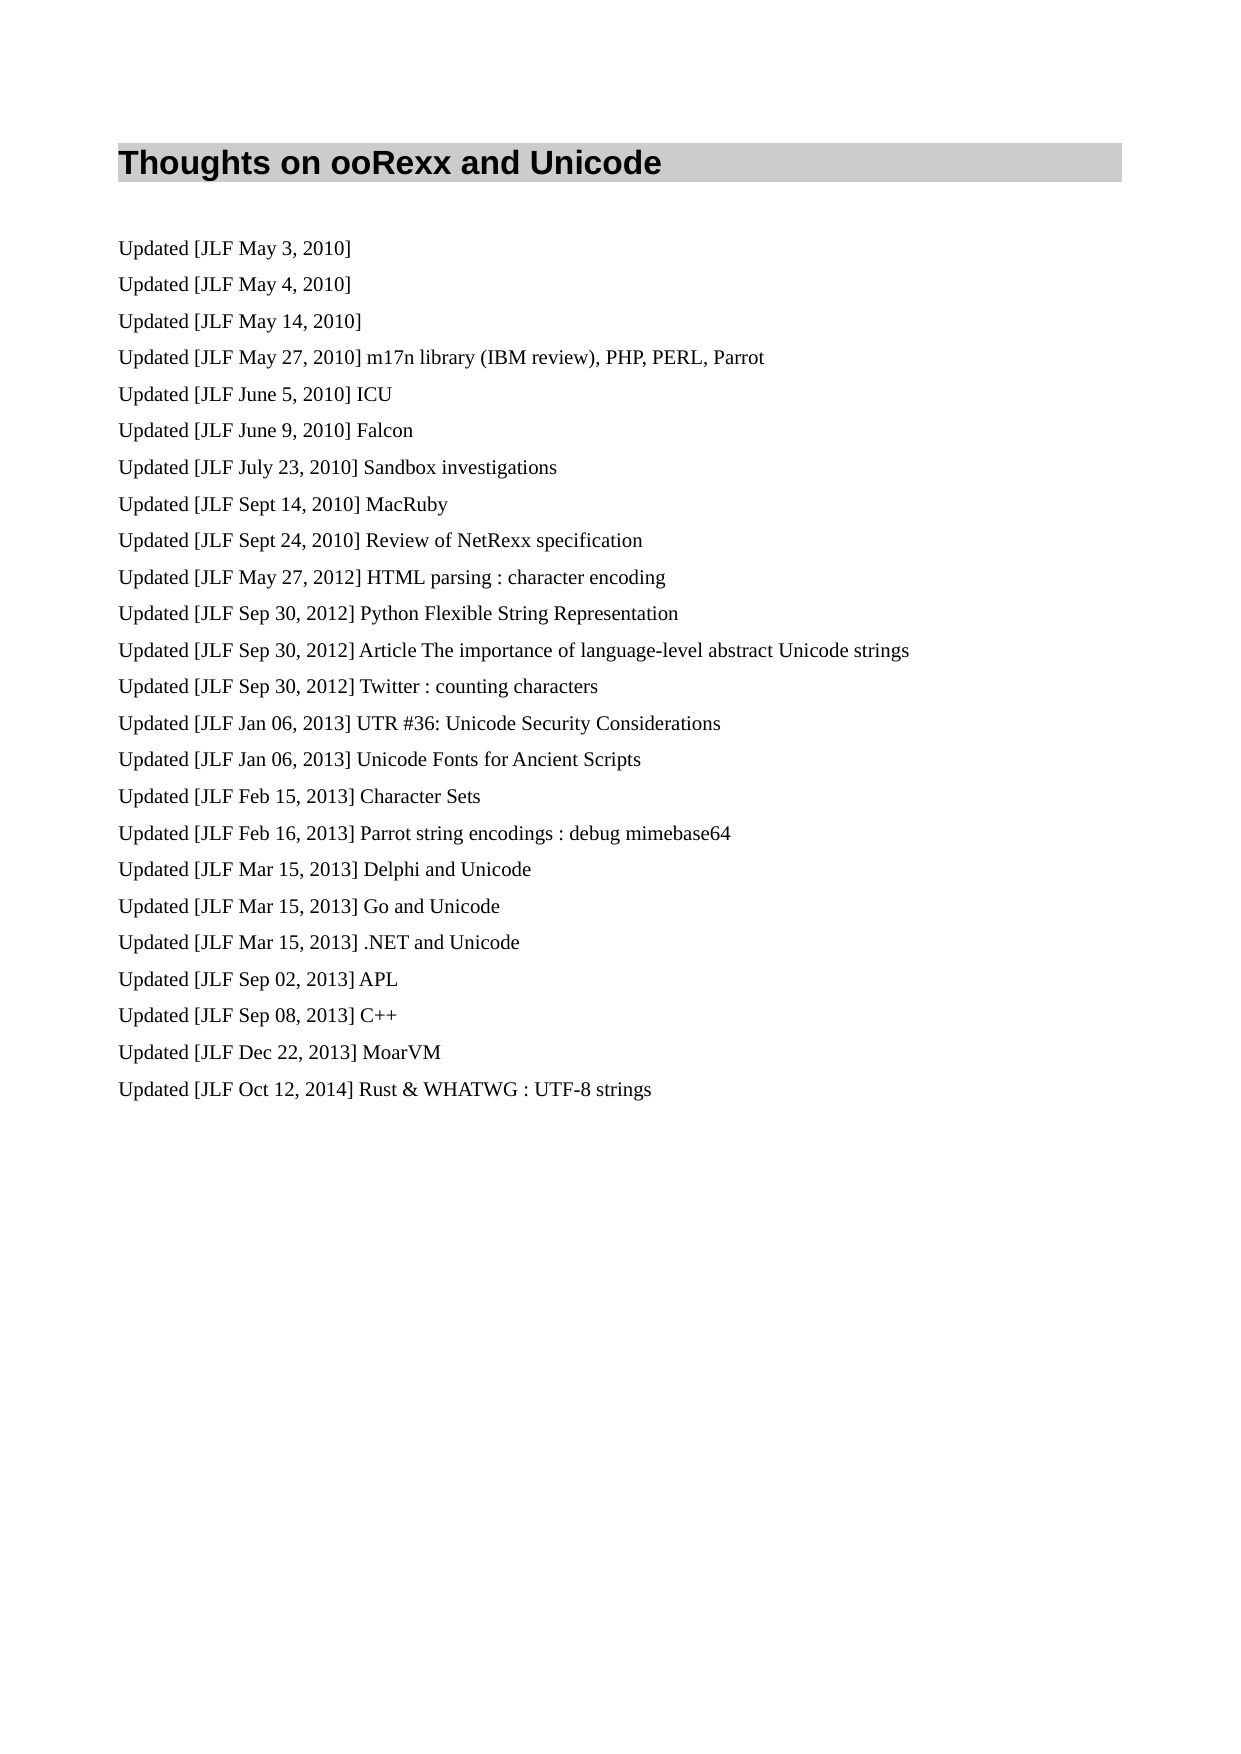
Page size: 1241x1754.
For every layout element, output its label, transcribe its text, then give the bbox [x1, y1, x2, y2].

text Updated [JLF Sept 14, 2010] MacRuby [118, 491, 1122, 516]
text Updated [JLF May 27, 2010] m17n library (IBM review), PHP, PERL, Parrot [118, 345, 1122, 369]
text Updated [JLF Mar 15, 2013] Go and Unicode [118, 894, 1122, 918]
text Updated [JLF Feb 15, 2013] Character Sets [118, 784, 1122, 808]
text Updated [JLF Oct 12, 2014] Rust & WHATWG : UTF-8 strings [118, 1076, 1122, 1101]
text Updated [JLF May 4, 2010] [118, 272, 1122, 296]
text Updated [JLF Sep 08, 2013] C++ [118, 1003, 1122, 1027]
text Updated [JLF Jan 06, 2013] Unicode Fonts for Ancient Scripts [118, 747, 1122, 771]
text Updated [JLF Mar 15, 2013] Delphi and Unicode [118, 857, 1122, 881]
text Updated [JLF June 9, 2010] Falcon [118, 418, 1122, 442]
text Updated [JLF May 3, 2010] [118, 236, 1122, 259]
text Updated [JLF Sep 30, 2012] Article The importance of language-level abstract Unicode strings [118, 638, 1122, 662]
text Updated [JLF May 27, 2012] HTML parsing : character encoding [118, 564, 1122, 589]
text Updated [JLF Dec 22, 2013] MoarVM [118, 1040, 1122, 1064]
text Updated [JLF Jan 06, 2013] UTR #36: Unicode Security Considerations [118, 711, 1122, 735]
text Updated [JLF May 14, 2010] [118, 309, 1122, 333]
text Updated [JLF Sep 30, 2012] Python Flexible String Representation [118, 601, 1122, 625]
text Updated [JLF Sep 02, 2013] APL [118, 967, 1122, 991]
text Updated [JLF Sep 30, 2012] Twitter : counting characters [118, 674, 1122, 698]
subtitle Thoughts on ooRexx and Unicode [118, 143, 1122, 182]
text Updated [JLF Feb 16, 2013] Parrot string encodings : debug mimebase64 [118, 821, 1122, 844]
text Updated [JLF July 23, 2010] Sandbox investigations [118, 455, 1122, 479]
text Updated [JLF June 5, 2010] ICU [118, 382, 1122, 406]
text Updated [JLF Mar 15, 2013] .NET and Unicode [118, 930, 1122, 954]
text Updated [JLF Sept 24, 2010] Review of NetRexx specification [118, 528, 1122, 552]
